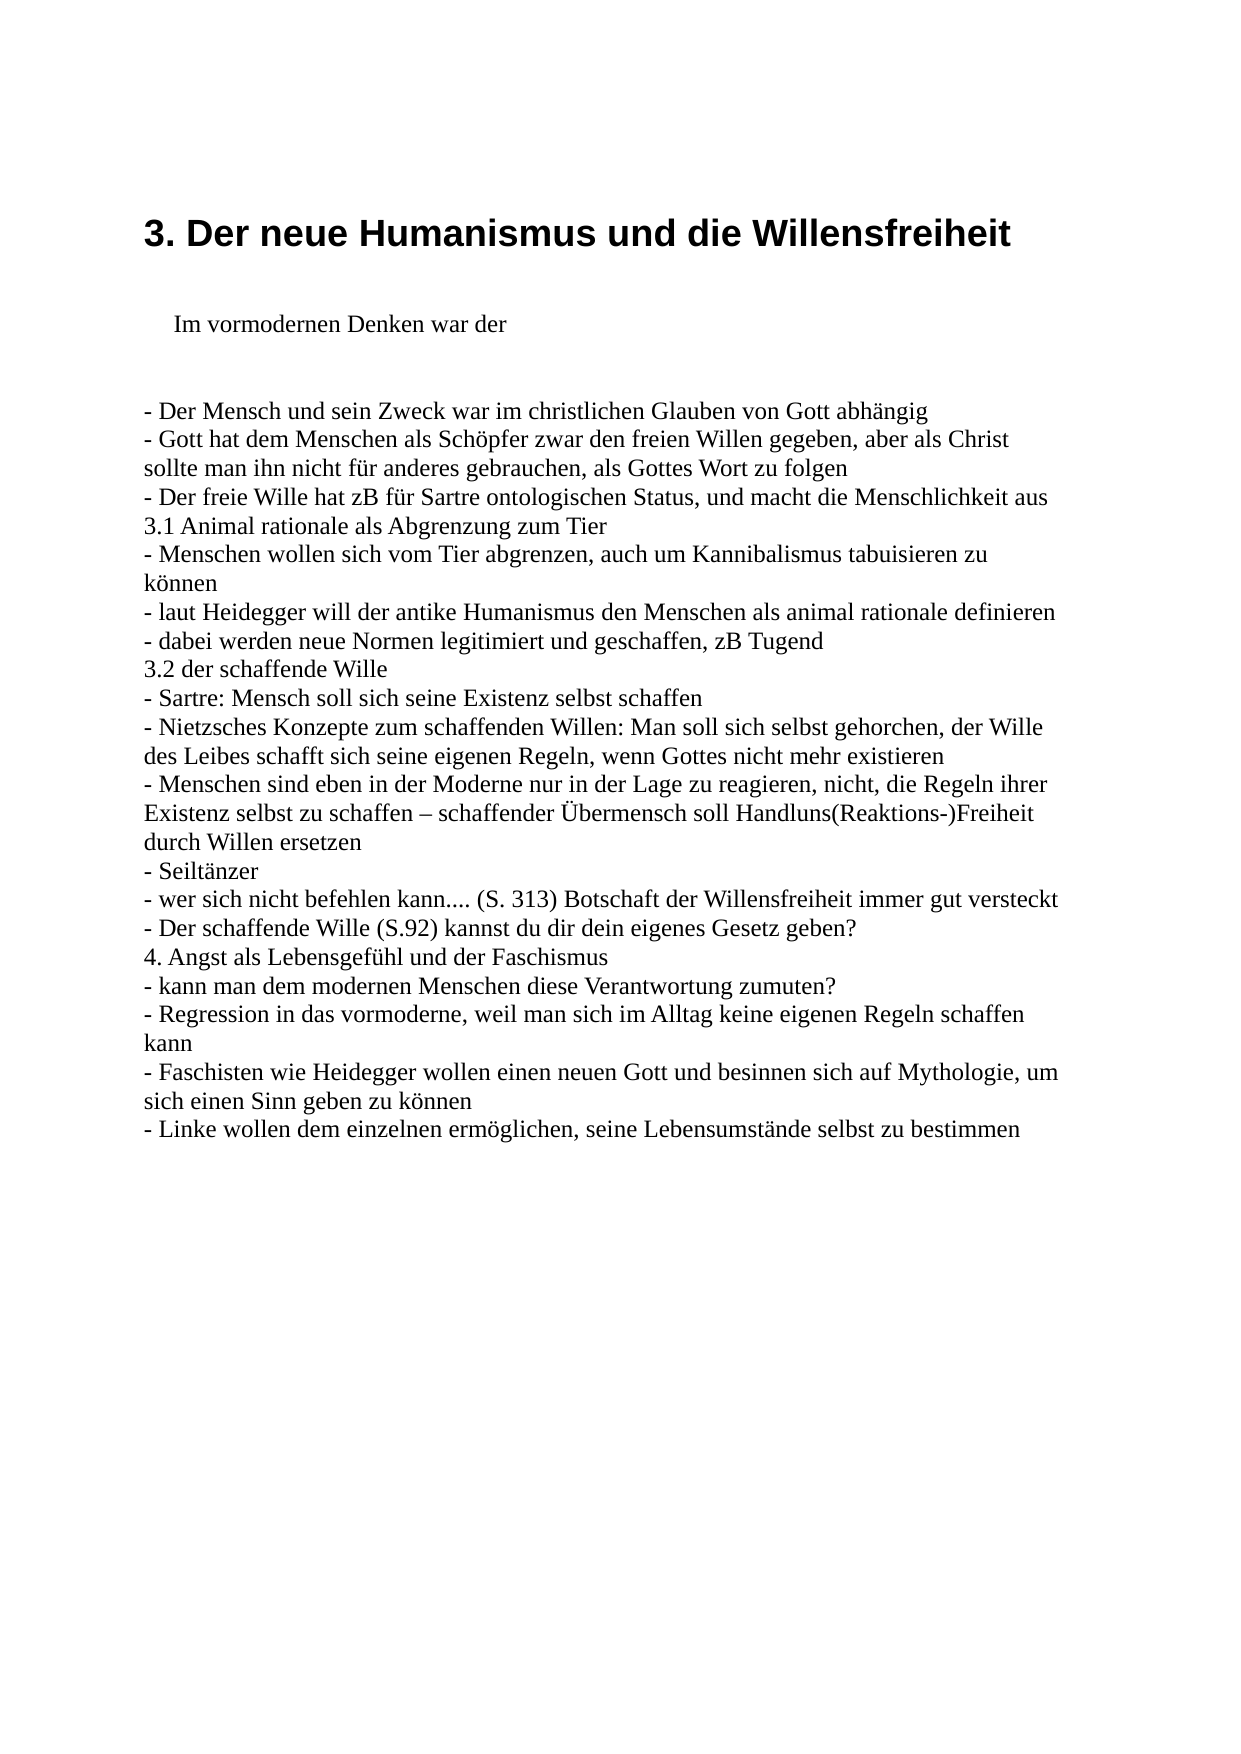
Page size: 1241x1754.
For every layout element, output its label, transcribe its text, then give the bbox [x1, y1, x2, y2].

text 3.1 Animal rationale als Abgrenzung zum Tier [144, 511, 1061, 539]
text - kann man dem modernen Menschen diese Verantwortung zumuten? [144, 971, 1061, 999]
text - laut Heidegger will der antike Humanismus den Menschen als animal rationale definieren [144, 597, 1061, 626]
text Im vormodernen Denken war der [144, 309, 1061, 338]
text - Sartre: Mensch soll sich seine Existenz selbst schaffen [144, 683, 1061, 712]
text - Der schaffende Wille (S.92) kannst du dir dein eigenes Gesetz geben? [144, 913, 1061, 942]
text - Gott hat dem Menschen als Schöpfer zwar den freien Willen gegeben, aber als Christ sollte man ihn nicht für anderes gebrauchen, als Gottes Wort zu folgen [144, 424, 1061, 482]
text - Menschen wollen sich vom Tier abgrenzen, auch um Kannibalismus tabuisieren zu können [144, 539, 1061, 597]
text - dabei werden neue Normen legitimiert und geschaffen, zB Tugend [144, 626, 1061, 654]
text - wer sich nicht befehlen kann.... (S. 313) Botschaft der Willensfreiheit immer gut versteckt [144, 884, 1061, 913]
text - Der freie Wille hat zB für Sartre ontologischen Status, und macht die Menschlichkeit aus [144, 482, 1061, 511]
text 3.2 der schaffende Wille [144, 654, 1061, 683]
text - Nietzsches Konzepte zum schaffenden Willen: Man soll sich selbst gehorchen, der Wille des Leibes schafft sich seine eigenen Regeln, wenn Gottes nicht mehr existieren [144, 712, 1061, 769]
subtitle 3. Der neue Humanismus und die Willensfreiheit [144, 210, 1061, 254]
text 4. Angst als Lebensgefühl und der Faschismus [144, 942, 1061, 971]
text - Seiltänzer [144, 856, 1061, 884]
text - Der Mensch und sein Zweck war im christlichen Glauben von Gott abhängig [144, 396, 1061, 424]
text - Linke wollen dem einzelnen ermöglichen, seine Lebensumstände selbst zu bestimmen [144, 1114, 1061, 1143]
text - Menschen sind eben in der Moderne nur in der Lage zu reagieren, nicht, die Regeln ihrer Existenz selbst zu schaffen – schaffender Übermensch soll Handluns(Reaktions-)Freiheit durch Willen ersetzen [144, 769, 1061, 856]
text - Faschisten wie Heidegger wollen einen neuen Gott und besinnen sich auf Mythologie, um sich einen Sinn geben zu können [144, 1057, 1061, 1114]
text - Regression in das vormoderne, weil man sich im Alltag keine eigenen Regeln schaffen kann [144, 999, 1061, 1057]
